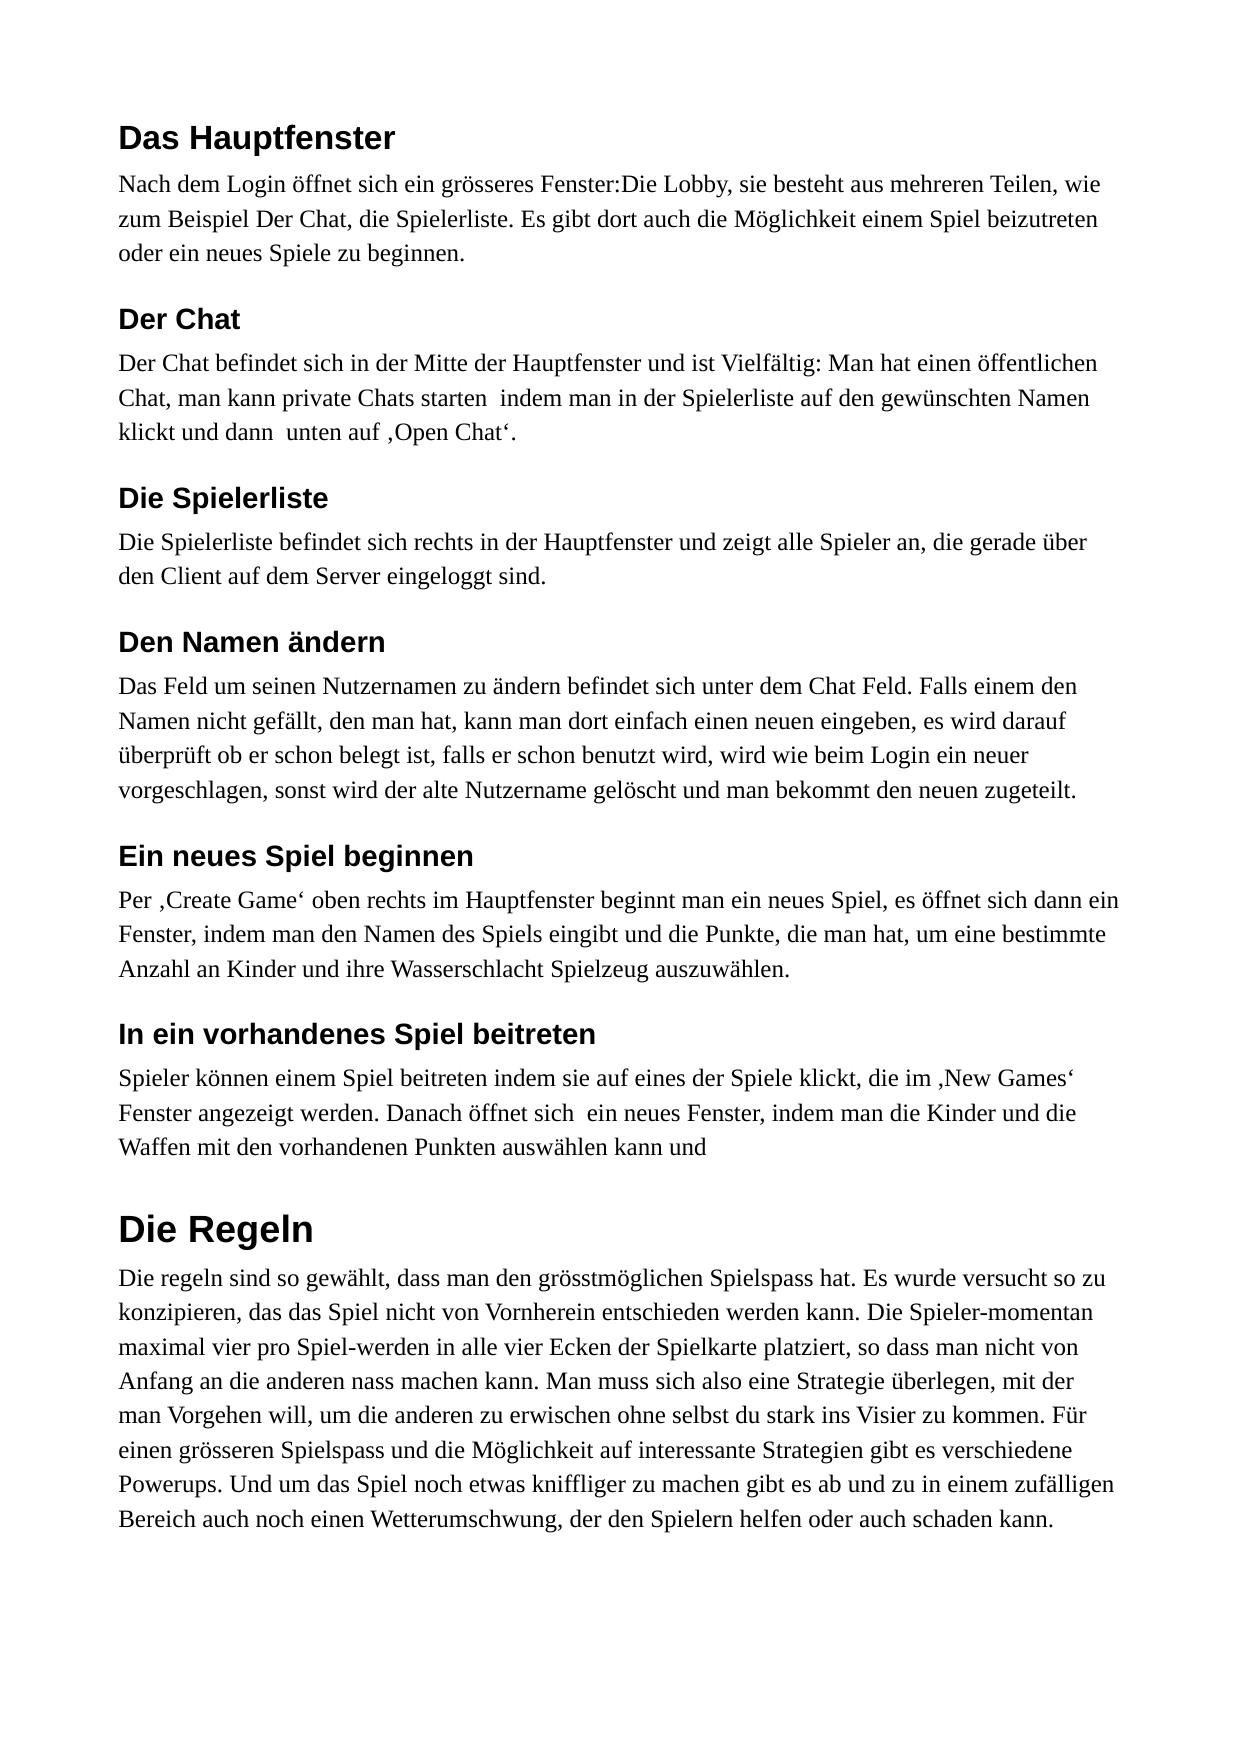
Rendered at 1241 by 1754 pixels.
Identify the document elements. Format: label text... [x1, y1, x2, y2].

subtitle Das Hauptfenster [118, 118, 1122, 157]
subtitle Die Regeln [118, 1207, 1122, 1250]
text Die Spielerliste befindet sich rechts in der Hauptfenster und zeigt alle Spieler an, die gerade über den Client auf dem Server eingeloggt sind. [118, 527, 1122, 590]
text Der Chat befindet sich in der Mitte der Hauptfenster und ist Vielfältig: Man hat einen öffentlichen Chat, man kann private Chats starten indem man in der Spielerliste auf den gewünschten Namen klickt und dann unten auf ‚Open Chat‘. [118, 348, 1122, 446]
text Nach dem Login öffnet sich ein grösseres Fenster:Die Lobby, sie besteht aus mehreren Teilen, wie zum Beispiel Der Chat, die Spielerliste. Es gibt dort auch die Möglichkeit einem Spiel beizutreten oder ein neues Spiele zu beginnen. [118, 169, 1122, 267]
subtitle Die Spielerliste [118, 481, 1122, 514]
subtitle In ein vorhandenes Spiel beitreten [118, 1017, 1122, 1051]
subtitle Der Chat [118, 302, 1122, 336]
text Per ‚Create Game‘ oben rechts im Hauptfenster beginnt man ein neues Spiel, es öffnet sich dann ein Fenster, indem man den Namen des Spiels eingibt und die Punkte, die man hat, um eine bestimmte Anzahl an Kinder und ihre Wasserschlacht Spielzeug auszuwählen. [118, 885, 1122, 982]
subtitle Ein neues Spiel beginnen [118, 838, 1122, 872]
text Spieler können einem Spiel beitreten indem sie auf eines der Spiele klickt, die im ,New Games‘ Fenster angezeigt werden. Danach öffnet sich ein neues Fenster, indem man die Kinder und die Waffen mit den vorhandenen Punkten auswählen kann und [118, 1063, 1122, 1161]
text Das Feld um seinen Nutzernamen zu ändern befindet sich unter dem Chat Feld. Falls einem den Namen nicht gefällt, den man hat, kann man dort einfach einen neuen eingeben, es wird darauf überprüft ob er schon belegt ist, falls er schon benutzt wird, wird wie beim Login ein neuer vorgeschlagen, sonst wird der alte Nutzername gelöscht und man bekommt den neuen zugeteilt. [118, 671, 1122, 803]
text Die regeln sind so gewählt, dass man den grösstmöglichen Spielspass hat. Es wurde versucht so zu konzipieren, das das Spiel nicht von Vornherein entschieden werden kann. Die Spieler-momentan maximal vier pro Spiel-werden in alle vier Ecken der Spielkarte platziert, so dass man nicht von Anfang an die anderen nass machen kann. Man muss sich also eine Strategie überlegen, mit der man Vorgehen will, um die anderen zu erwischen ohne selbst du stark ins Visier zu kommen. Für einen grösseren Spielspass und die Möglichkeit auf interessante Strategien gibt es verschiedene Powerups. Und um das Spiel noch etwas kniffliger zu machen gibt es ab und zu in einem zufälligen Bereich auch noch einen Wetterumschwung, der den Spielern helfen oder auch schaden kann. [118, 1263, 1122, 1533]
subtitle Den Namen ändern [118, 625, 1122, 659]
